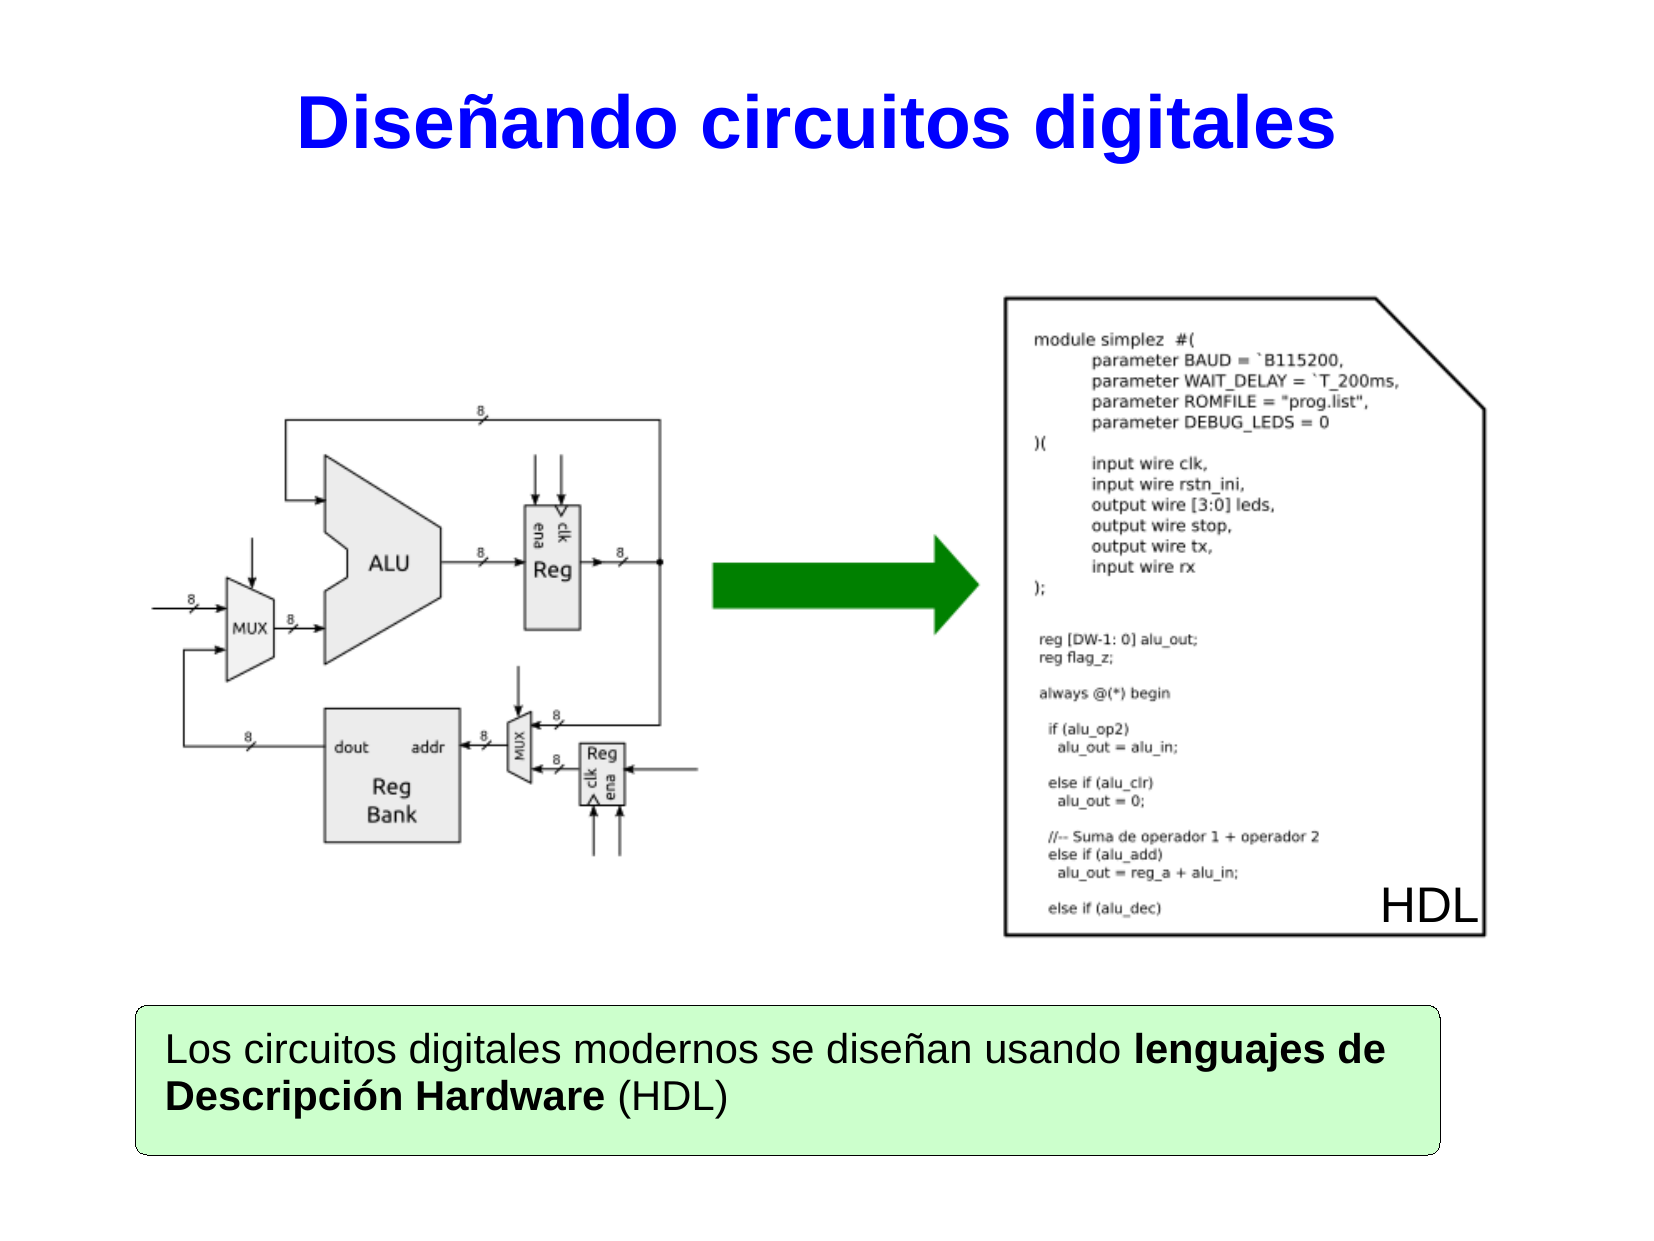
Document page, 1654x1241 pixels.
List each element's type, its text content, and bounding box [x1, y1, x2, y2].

picture [120, 166, 1534, 991]
text_box [135, 1005, 1441, 1156]
text_box Diseñando circuitos digitales [90, 73, 1546, 211]
text_box Los circuitos digitales modernos se diseñan usando lenguajes de Descripción Hardware (HDL) [150, 1018, 1426, 1141]
text_box HDL [1365, 870, 1501, 947]
